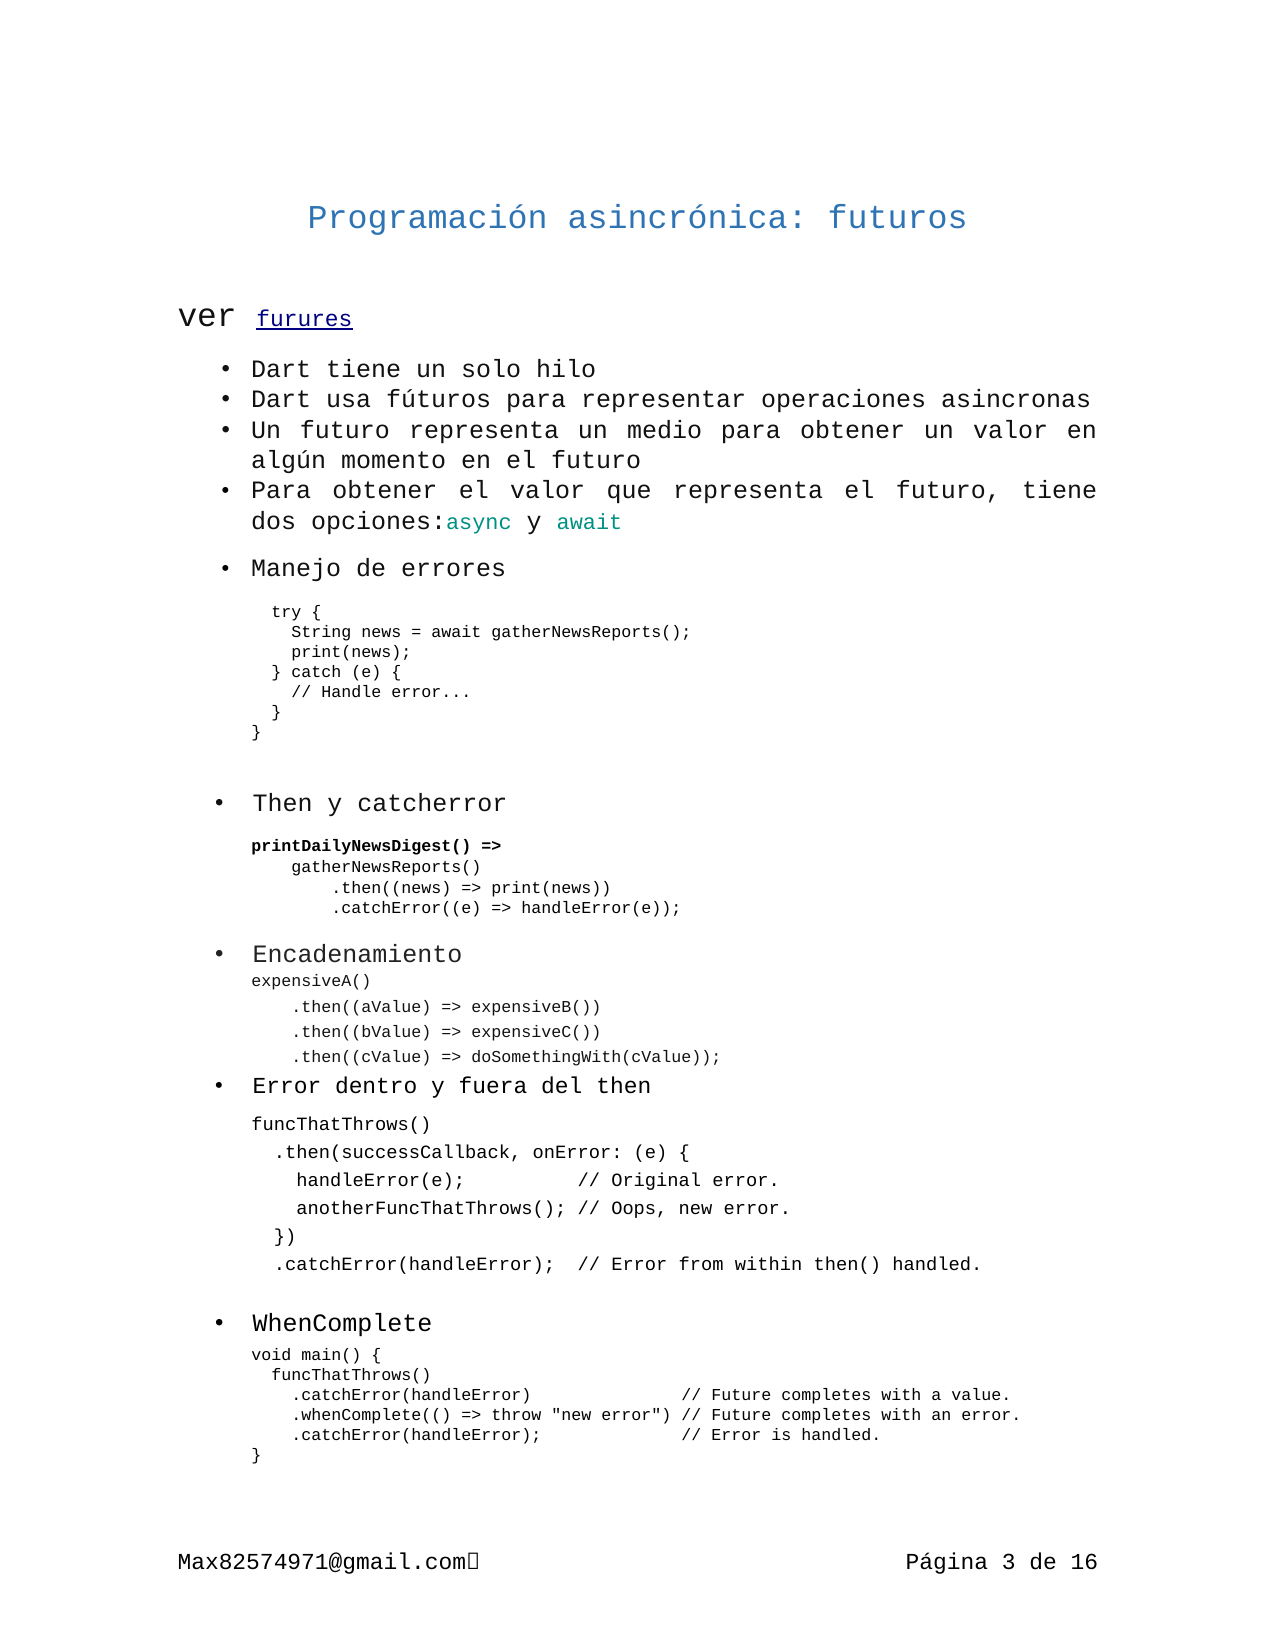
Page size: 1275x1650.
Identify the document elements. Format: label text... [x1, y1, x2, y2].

list Then y catcherror [215, 790, 1098, 819]
text // Handle error... [251, 684, 1098, 703]
text .whenComplete(() => throw "new error") // Future completes with an error. [251, 1407, 1098, 1426]
text .catchError((e) => handleError(e)); [251, 900, 1098, 919]
text } [251, 1447, 1098, 1466]
list WhenComplete [215, 1311, 1098, 1339]
text expensiveA() [251, 973, 1098, 992]
text } [251, 704, 1098, 723]
text .catchError(handleError); // Error is handled. [251, 1427, 1098, 1446]
list Para obtener el valor que representa el futuro, tiene dos opciones:async y await [221, 478, 1098, 537]
list Manejo de errores [221, 556, 1098, 584]
text .then((aValue) => expensiveB()) [251, 998, 1098, 1017]
list Dart usa fúturos para representar operaciones asincronas [221, 387, 1098, 415]
text try { [251, 603, 1098, 622]
text gatherNewsReports() [251, 859, 1098, 877]
text ver furures [177, 299, 1098, 336]
text funcThatThrows() [251, 1114, 1098, 1136]
text handleError(e); // Original error. [251, 1171, 1098, 1192]
text .then((bValue) => expensiveC()) [251, 1023, 1098, 1042]
text String news = await gatherNewsReports(); [251, 623, 1098, 642]
text anotherFuncThatThrows(); // Oops, new error. [251, 1199, 1098, 1220]
text .catchError(handleError); // Error from within then() handled. [251, 1255, 1098, 1276]
text }) [251, 1227, 1098, 1248]
text .then((cValue) => doSomethingWith(cValue)); [251, 1049, 1098, 1068]
subtitle Encadenamiento [215, 942, 1098, 970]
list Error dentro y fuera del then [215, 1074, 1098, 1100]
subtitle Programación asincrónica: futuros [177, 200, 1098, 238]
text .catchError(handleError) // Future completes with a value. [251, 1387, 1098, 1405]
text } [251, 724, 1098, 743]
text } catch (e) { [251, 664, 1098, 682]
text .then((news) => print(news)) [251, 879, 1098, 898]
text funcThatThrows() [251, 1366, 1098, 1385]
text void main() { [251, 1346, 1098, 1365]
list Dart tiene un solo hilo [221, 357, 1098, 385]
list Un futuro representa un medio para obtener un valor en algún momento en el futuro [221, 417, 1098, 476]
subtitle printDailyNewsDigest() => [251, 838, 1098, 857]
text .then(successCallback, onError: (e) { [251, 1143, 1098, 1164]
text print(news); [251, 643, 1098, 662]
